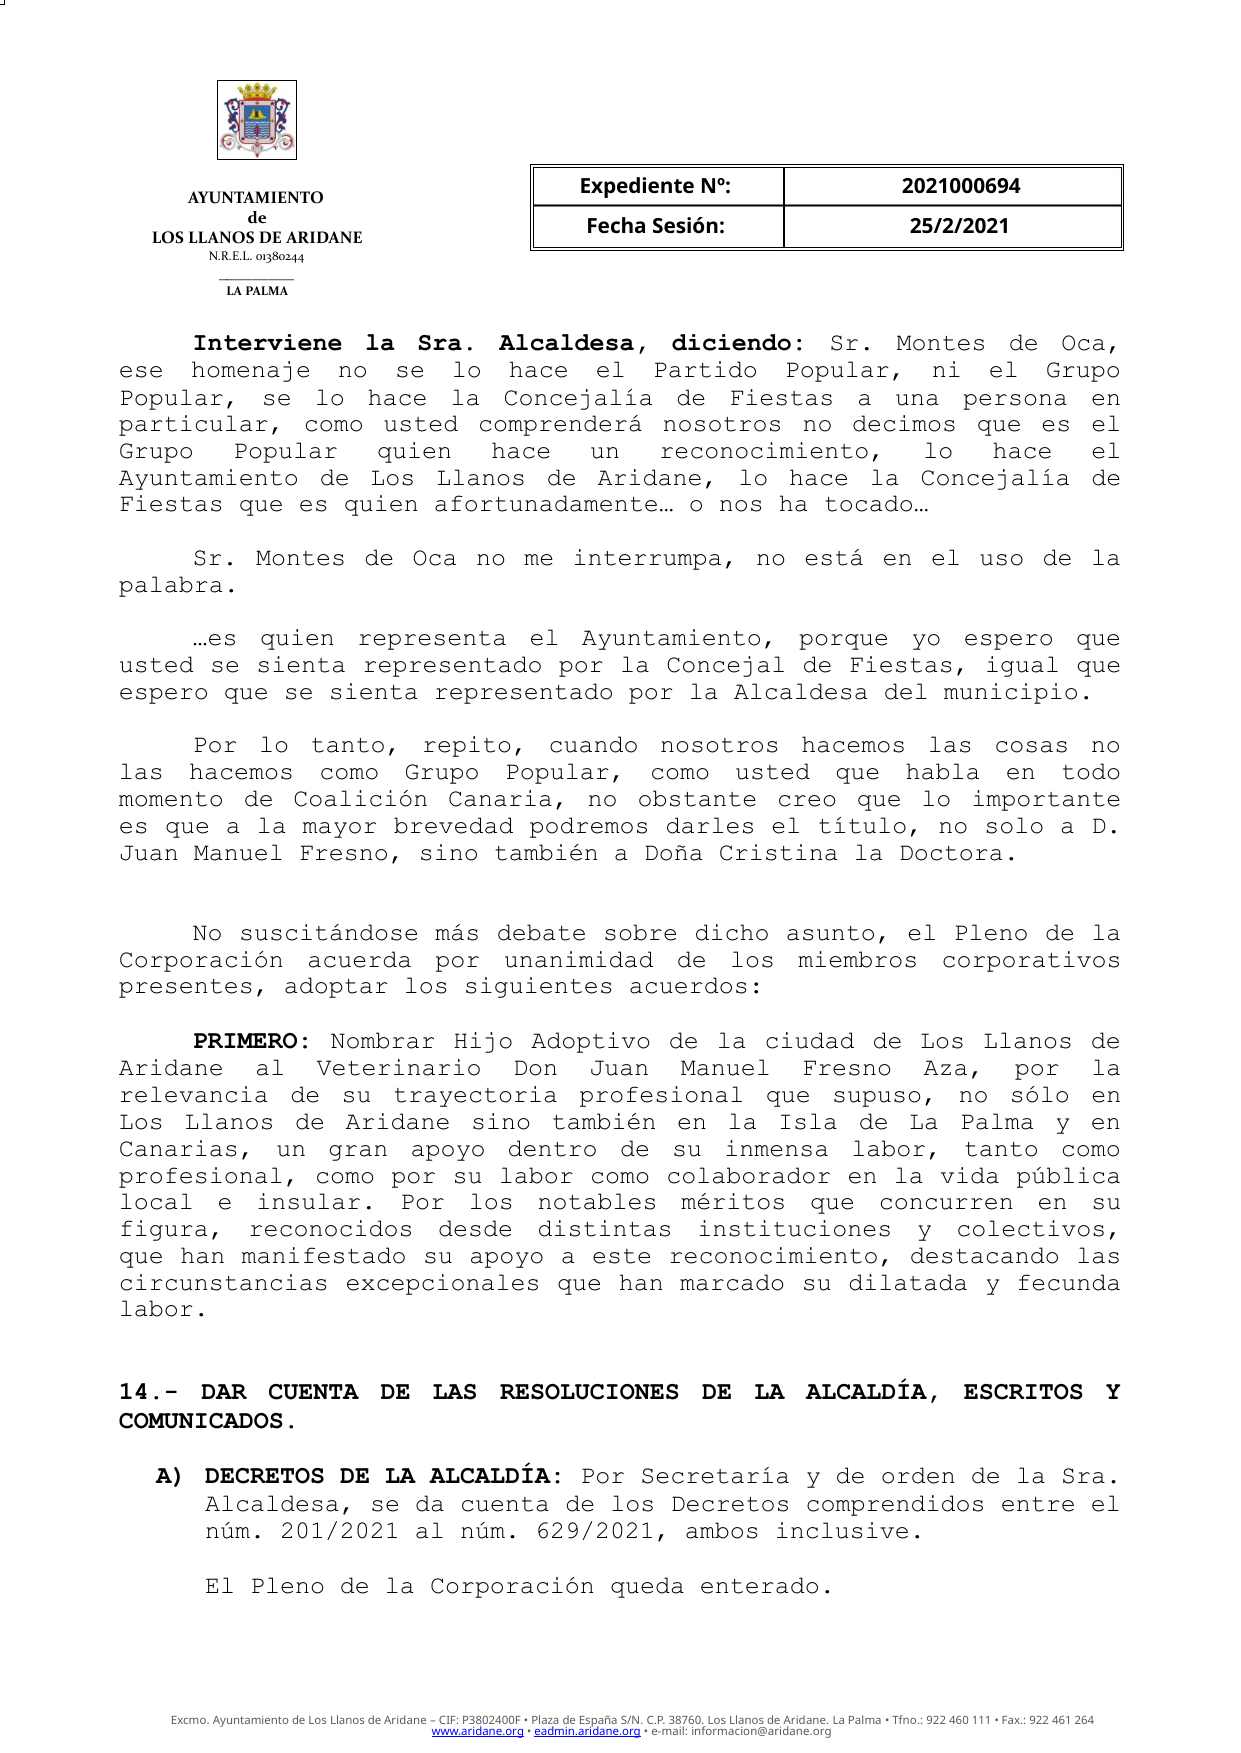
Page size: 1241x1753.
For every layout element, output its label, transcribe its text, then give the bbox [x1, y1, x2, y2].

text Canarias, un gran apoyo dentro de su inmensa labor, tanto como [119, 1135, 1146, 1162]
text Los Llanos de Aridane sino también en la Isla de La Palma y en [119, 1108, 1146, 1135]
text ese homenaje no se lo hace el Partido Popular, ni el Grupo [119, 356, 1146, 383]
text Sr. Montes de Oca no me interrumpa, no está en el uso de la [192, 543, 1146, 571]
text particular, como usted comprenderá nosotros no decimos que es el [119, 410, 1146, 437]
text Por lo tanto, repito, cuando nosotros hacemos las cosas no [192, 730, 1146, 758]
text A) DECRETOS DE LA ALCALDÍA: Por Secretaría y de orden de la Sra. [156, 1461, 1146, 1489]
text labor. [119, 1295, 1146, 1322]
text LOS LLANOS DE ARIDANE [152, 230, 387, 247]
text núm. 201/2021 al núm. 629/2021, ambos inclusive. [205, 1517, 1146, 1543]
text N.R.E.L. 01380244 [208, 250, 327, 262]
text Corporación acuerda por unanimidad de los miembros corporativos [119, 946, 1146, 972]
text figura, reconocidos desde distintas instituciones y colectivos, [119, 1215, 1146, 1242]
text Alcaldesa, se da cuenta de los Decretos comprendidos entre el [205, 1489, 1146, 1517]
picture [531, 165, 1123, 250]
text Ayuntamiento de Los Llanos de Aridane, lo hace la Concejalía de [119, 464, 1146, 491]
text _ [317, 266, 327, 282]
text Excmo. Ayuntamiento de Los Llanos de Aridane – CIF: P3802400F • Plaza de España S/N. C.P. 38760. Los Llanos de Aridane. La Palma • Tfno.: 922 460 111 • Fax.: 922 461 264 [171, 1713, 1095, 1727]
text www.aridane.org • eadmin.aridane.org • e-mail: informacion@aridane.org [431, 1724, 834, 1738]
text Expediente Nº: [579, 173, 761, 198]
text local e insular. Por los notables méritos que concurren en su [119, 1188, 1146, 1215]
text profesional, como por su labor como colaborador en la vida pública [119, 1162, 1146, 1188]
text LA PALMA [226, 286, 317, 298]
text Fecha Sesión: [586, 214, 761, 239]
text espero que se sienta representado por la Alcaldesa del municipio. [119, 678, 1146, 705]
text COMUNICADOS. [119, 1405, 324, 1434]
text circunstancias excepcionales que han marcado su dilatada y fecunda [119, 1269, 1146, 1295]
text las hacemos como Grupo Popular, como usted que habla en todo [119, 758, 1146, 785]
text _ [219, 266, 226, 279]
text 14.- DAR CUENTA DE LAS RESOLUCIONES DE LA ALCALDÍA, ESCRITOS Y [119, 1377, 1146, 1405]
text Interviene la Sra. Alcaldesa, diciendo: Sr. Montes de Oca, [192, 328, 1146, 356]
text presentes, adoptar los siguientes acuerdos: [119, 972, 1146, 999]
text que han manifestado su apoyo a este reconocimiento, destacando las [119, 1242, 1146, 1269]
text 2021000694 [902, 173, 1059, 198]
text relevancia de su trayectoria profesional que supuso, no sólo en [119, 1081, 1146, 1108]
text palabra. [119, 571, 1146, 597]
text Aridane al Veterinario Don Juan Manuel Fresno Aza, por la [119, 1054, 1146, 1081]
text usted se sienta representado por la Concejal de Fiestas, igual que [119, 649, 1146, 678]
text Juan Manuel Fresno, sino también a Doña Cristina la Doctora. [119, 838, 1146, 865]
text Popular, se lo hace la Concejalía de Fiestas a una persona en [119, 383, 1146, 410]
text PRIMERO: Nombrar Hijo Adoptivo de la ciudad de Los Llanos de [192, 1025, 1146, 1054]
text AYUNTAMIENTO [188, 190, 387, 207]
text ________ [226, 266, 317, 282]
text Grupo Popular quien hace un reconocimiento, lo hace el [119, 437, 1146, 464]
text de [247, 210, 387, 227]
text Fiestas que es quien afortunadamente… o nos ha tocado… [119, 491, 1146, 517]
text 25/2/2021 [909, 214, 1059, 239]
text momento de Coalición Canaria, no obstante creo que lo importante [119, 785, 1146, 812]
text …es quien representa el Ayuntamiento, porque yo espero que [192, 623, 1146, 649]
picture [218, 81, 296, 159]
text No suscitándose más debate sobre dicho asunto, el Pleno de la [192, 917, 1146, 946]
text es que a la mayor brevedad podremos darles el título, no solo a D. [119, 812, 1146, 838]
text El Pleno de la Corporación queda enterado. [205, 1570, 860, 1599]
